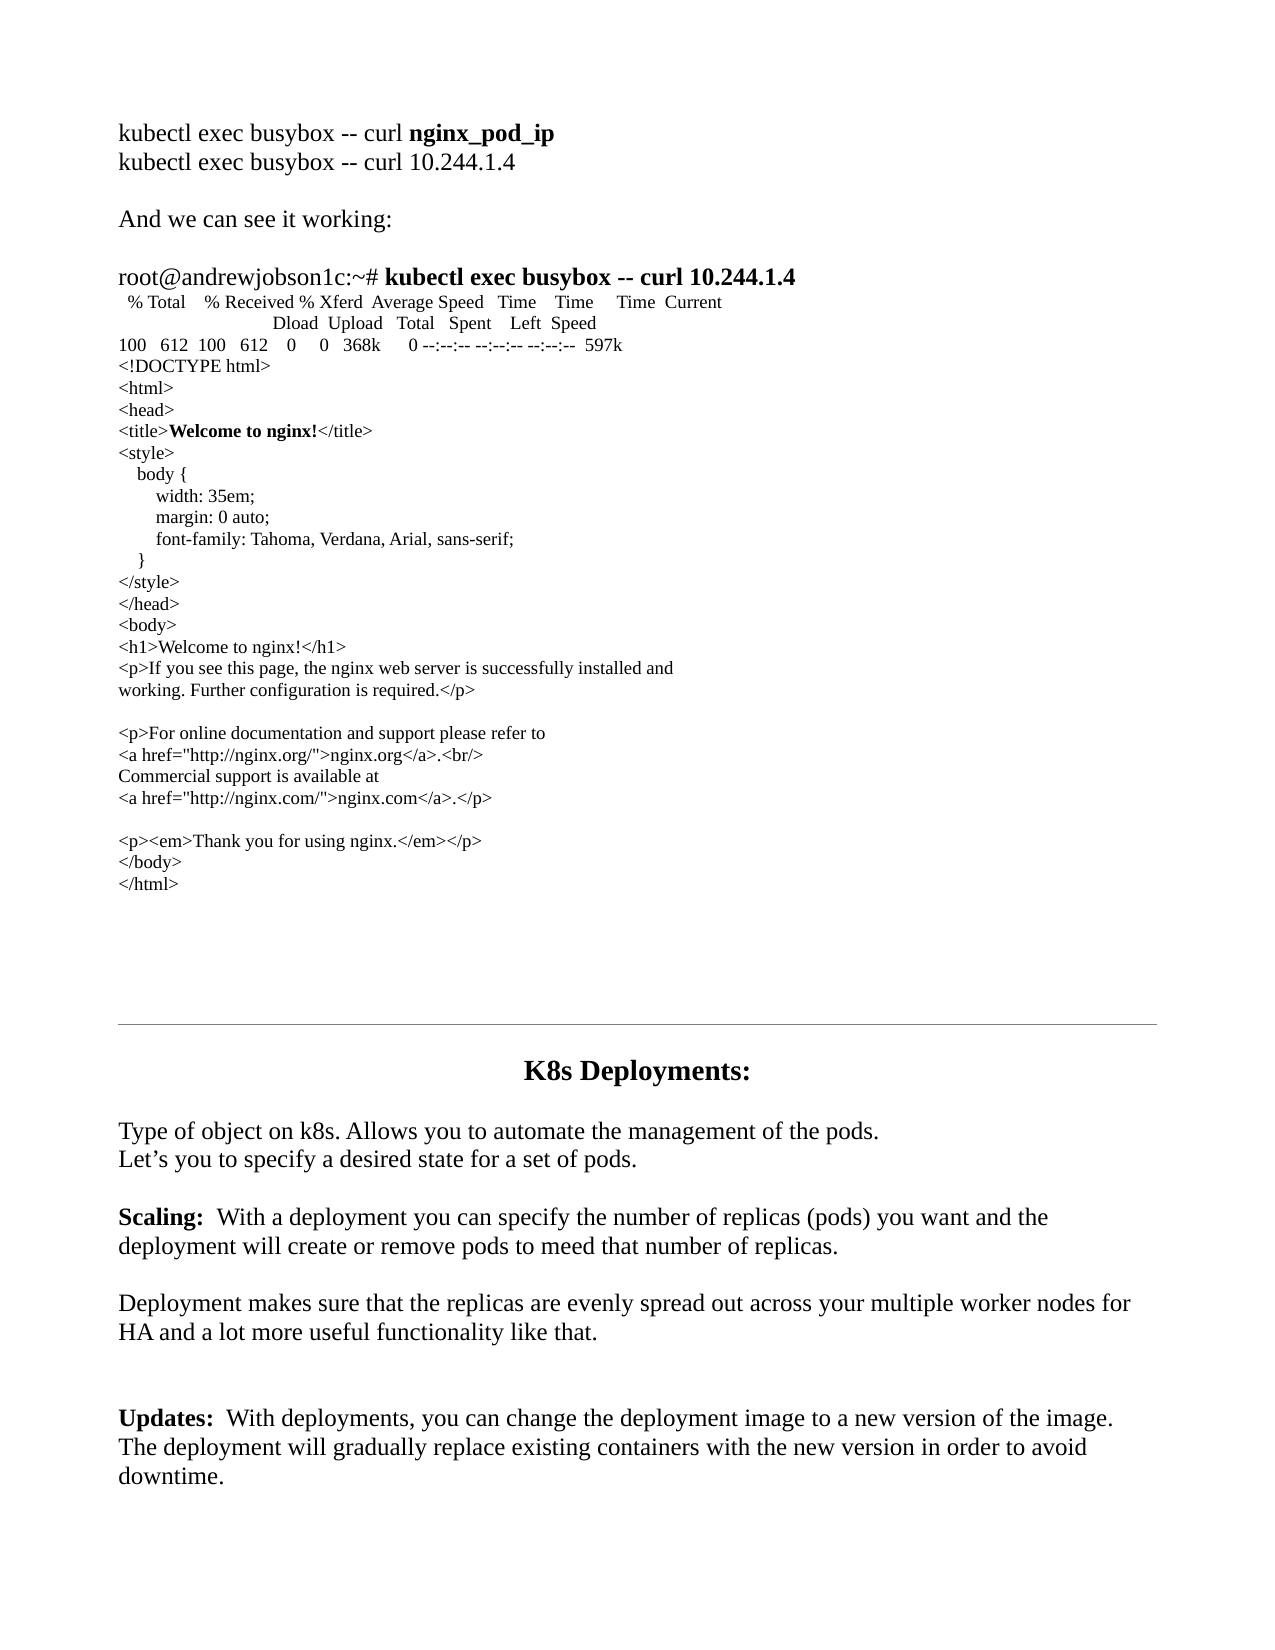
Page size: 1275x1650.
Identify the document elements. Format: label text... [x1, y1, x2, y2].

text <p>For online documentation and support please refer to [118, 722, 1157, 743]
text root@andrewjobson1c:~# kubectl exec busybox -- curl 10.244.1.4 [118, 262, 1157, 291]
text <body> [118, 614, 1157, 636]
text Updates: With deployments, you can change the deployment image to a new version of the image. [118, 1403, 1157, 1432]
text Type of object on k8s. Allows you to automate the management of the pods. [118, 1116, 1157, 1144]
text } [118, 549, 1157, 571]
text <a href="http://nginx.org/">nginx.org</a>.<br/> [118, 743, 1157, 765]
text width: 35em; [118, 485, 1157, 506]
text </style> [118, 571, 1157, 592]
text font-family: Tahoma, Verdana, Arial, sans-serif; [118, 528, 1157, 549]
text Deployment makes sure that the replicas are evenly spread out across your multiple worker nodes for HA and a lot more useful functionality like that. [118, 1288, 1157, 1346]
text kubectl exec busybox -- curl nginx_pod_ip [118, 118, 1157, 147]
text Scaling: With a deployment you can specify the number of replicas (pods) you want and the deployment will create or remove pods to meed that number of replicas. [118, 1202, 1157, 1259]
text % Total % Received % Xferd Average Speed Time Time Time Current [118, 291, 1157, 312]
text </body> [118, 851, 1157, 873]
text Commercial support is available at [118, 765, 1157, 787]
text <h1>Welcome to nginx!</h1> [118, 636, 1157, 657]
text <p><em>Thank you for using nginx.</em></p> [118, 830, 1157, 851]
text Dload Upload Total Spent Left Speed [118, 312, 1157, 334]
text <head> [118, 398, 1157, 420]
text margin: 0 auto; [118, 506, 1157, 528]
text K8s Deployments: [118, 1053, 1157, 1087]
text <!DOCTYPE html> [118, 355, 1157, 377]
text kubectl exec busybox -- curl 10.244.1.4 [118, 147, 1157, 176]
text working. Further configuration is required.</p> [118, 679, 1157, 700]
text <html> [118, 377, 1157, 398]
text 100 612 100 612 0 0 368k 0 --:--:-- --:--:-- --:--:-- 597k [118, 334, 1157, 355]
text body { [118, 463, 1157, 485]
text Let’s you to specify a desired state for a set of pods. [118, 1144, 1157, 1173]
text </head> [118, 592, 1157, 614]
text </html> [118, 873, 1157, 894]
text The deployment will gradually replace existing containers with the new version in order to avoid downtime. [118, 1432, 1157, 1489]
text And we can see it working: [118, 204, 1157, 233]
text <p>If you see this page, the nginx web server is successfully installed and [118, 657, 1157, 679]
text <title>Welcome to nginx!</title> [118, 420, 1157, 442]
text <style> [118, 442, 1157, 463]
text <a href="http://nginx.com/">nginx.com</a>.</p> [118, 787, 1157, 808]
